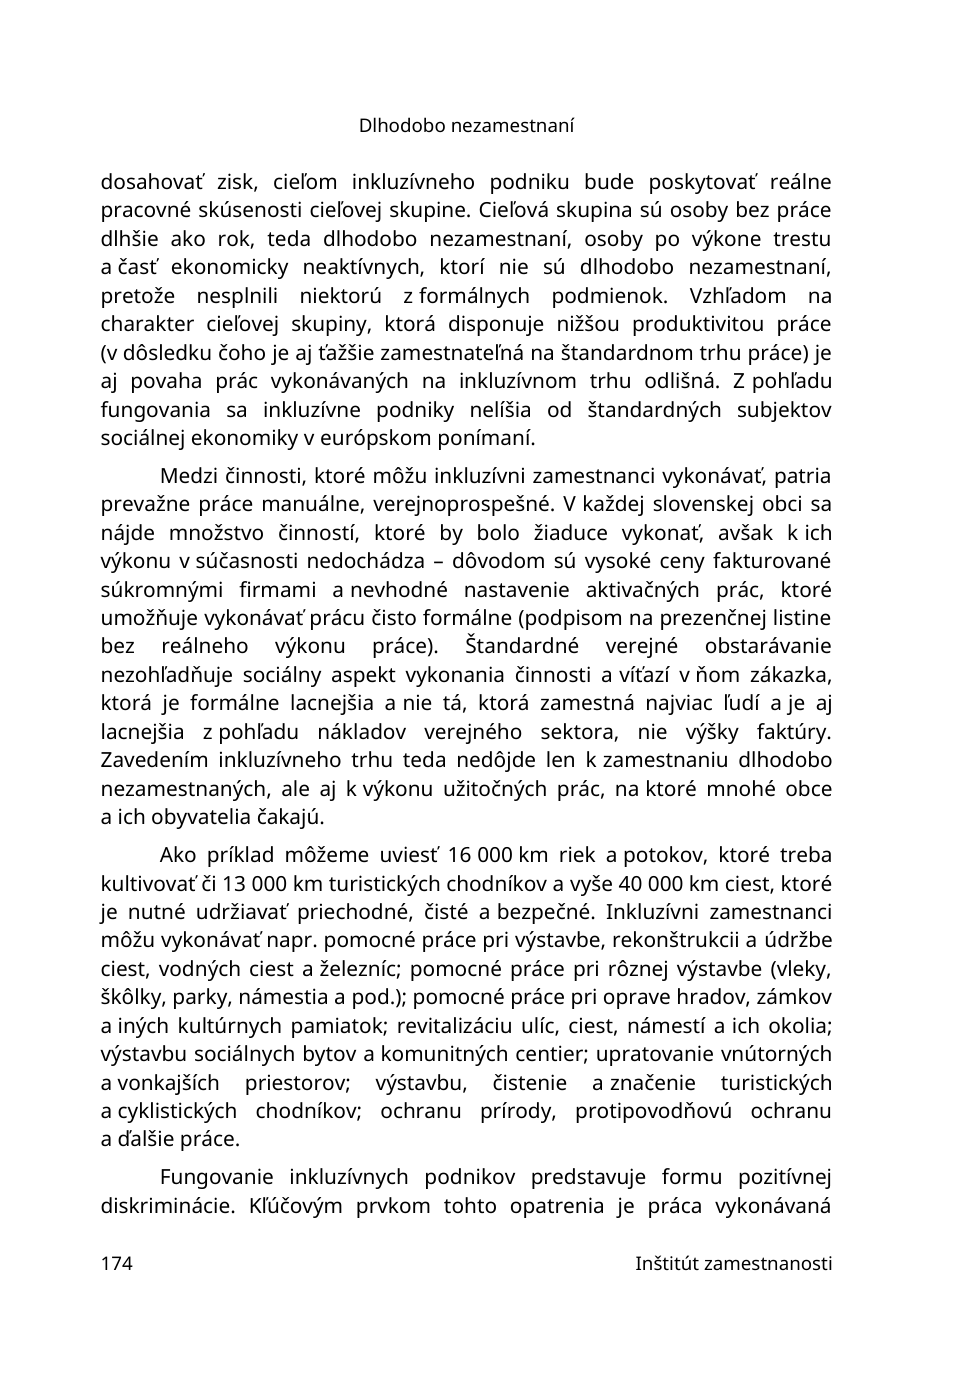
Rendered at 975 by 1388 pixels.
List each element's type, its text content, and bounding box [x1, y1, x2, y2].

text Medzi činnosti, ktoré môžu inkluzívni zamestnanci vykonávať, patria prevažne práce manuálne, verejnoprospešné. V každej slovenskej obci sa nájde množstvo činností, ktoré by bolo žiaduce vykonať, avšak k ich výkonu v súčasnosti nedochádza – dôvodom sú vysoké ceny fakturované súkromnými firmami a nevhodné nastavenie aktivačných prác, ktoré umožňuje vykonávať prácu čisto formálne (podpisom na prezenčnej listine bez reálneho výkonu práce). Štandardné verejné obstarávanie nezohľadňuje sociálny aspekt vykonania činnosti a víťazí v ňom zákazka, ktorá je formálne lacnejšia a nie tá, ktorá zamestná najviac ľudí a je aj lacnejšia z pohľadu nákladov verejného sektora, nie výšky faktúry. Zavedením inkluzívneho trhu teda nedôjde len k zamestnaniu dlhodobo nezamestnaných, ale aj k výkonu užitočných prác, na ktoré mnohé obce a ich obyvatelia čakajú. [100, 461, 833, 831]
text dosahovať zisk, cieľom inkluzívneho podniku bude poskytovať reálne pracovné skúsenosti cieľovej skupine. Cieľová skupina sú osoby bez práce dlhšie ako rok, teda dlhodobo nezamestnaní, osoby po výkone trestu a časť ekonomicky neaktívnych, ktorí nie sú dlhodobo nezamestnaní, pretože nesplnili niektorú z formálnych podmienok. Vzhľadom na charakter cieľovej skupiny, ktorá disponuje nižšou produktivitou práce (v dôsledku čoho je aj ťažšie zamestnateľná na štandardnom trhu práce) je aj povaha prác vykonávaných na inkluzívnom trhu odlišná. Z pohľadu fungovania sa inkluzívne podniky nelíšia od štandardných subjektov sociálnej ekonomiky v európskom ponímaní. [100, 167, 833, 452]
text Fungovanie inkluzívnych podnikov predstavuje formu pozitívnej diskriminácie. Kľúčovým prvkom tohto opatrenia je práca vykonávaná [100, 1162, 833, 1219]
text Ako príklad môžeme uviesť 16 000 km riek a potokov, ktoré treba kultivovať či 13 000 km turistických chodníkov a vyše 40 000 km ciest, ktoré je nutné udržiavať priechodné, čisté a bezpečné. Inkluzívni zamestnanci môžu vykonávať napr. pomocné práce pri výstavbe, rekonštrukcii a údržbe ciest, vodných ciest a železníc; pomocné práce pri rôznej výstavbe (vleky, škôlky, parky, námestia a pod.); pomocné práce pri oprave hradov, zámkov a iných kultúrnych pamiatok; revitalizáciu ulíc, ciest, námestí a ich okolia; výstavbu sociálnych bytov a komunitných centier; upratovanie vnútorných a vonkajších priestorov; výstavbu, čistenie a značenie turistických a cyklistických chodníkov; ochranu prírody, protipovodňovú ochranu a ďalšie práce. [100, 840, 833, 1153]
